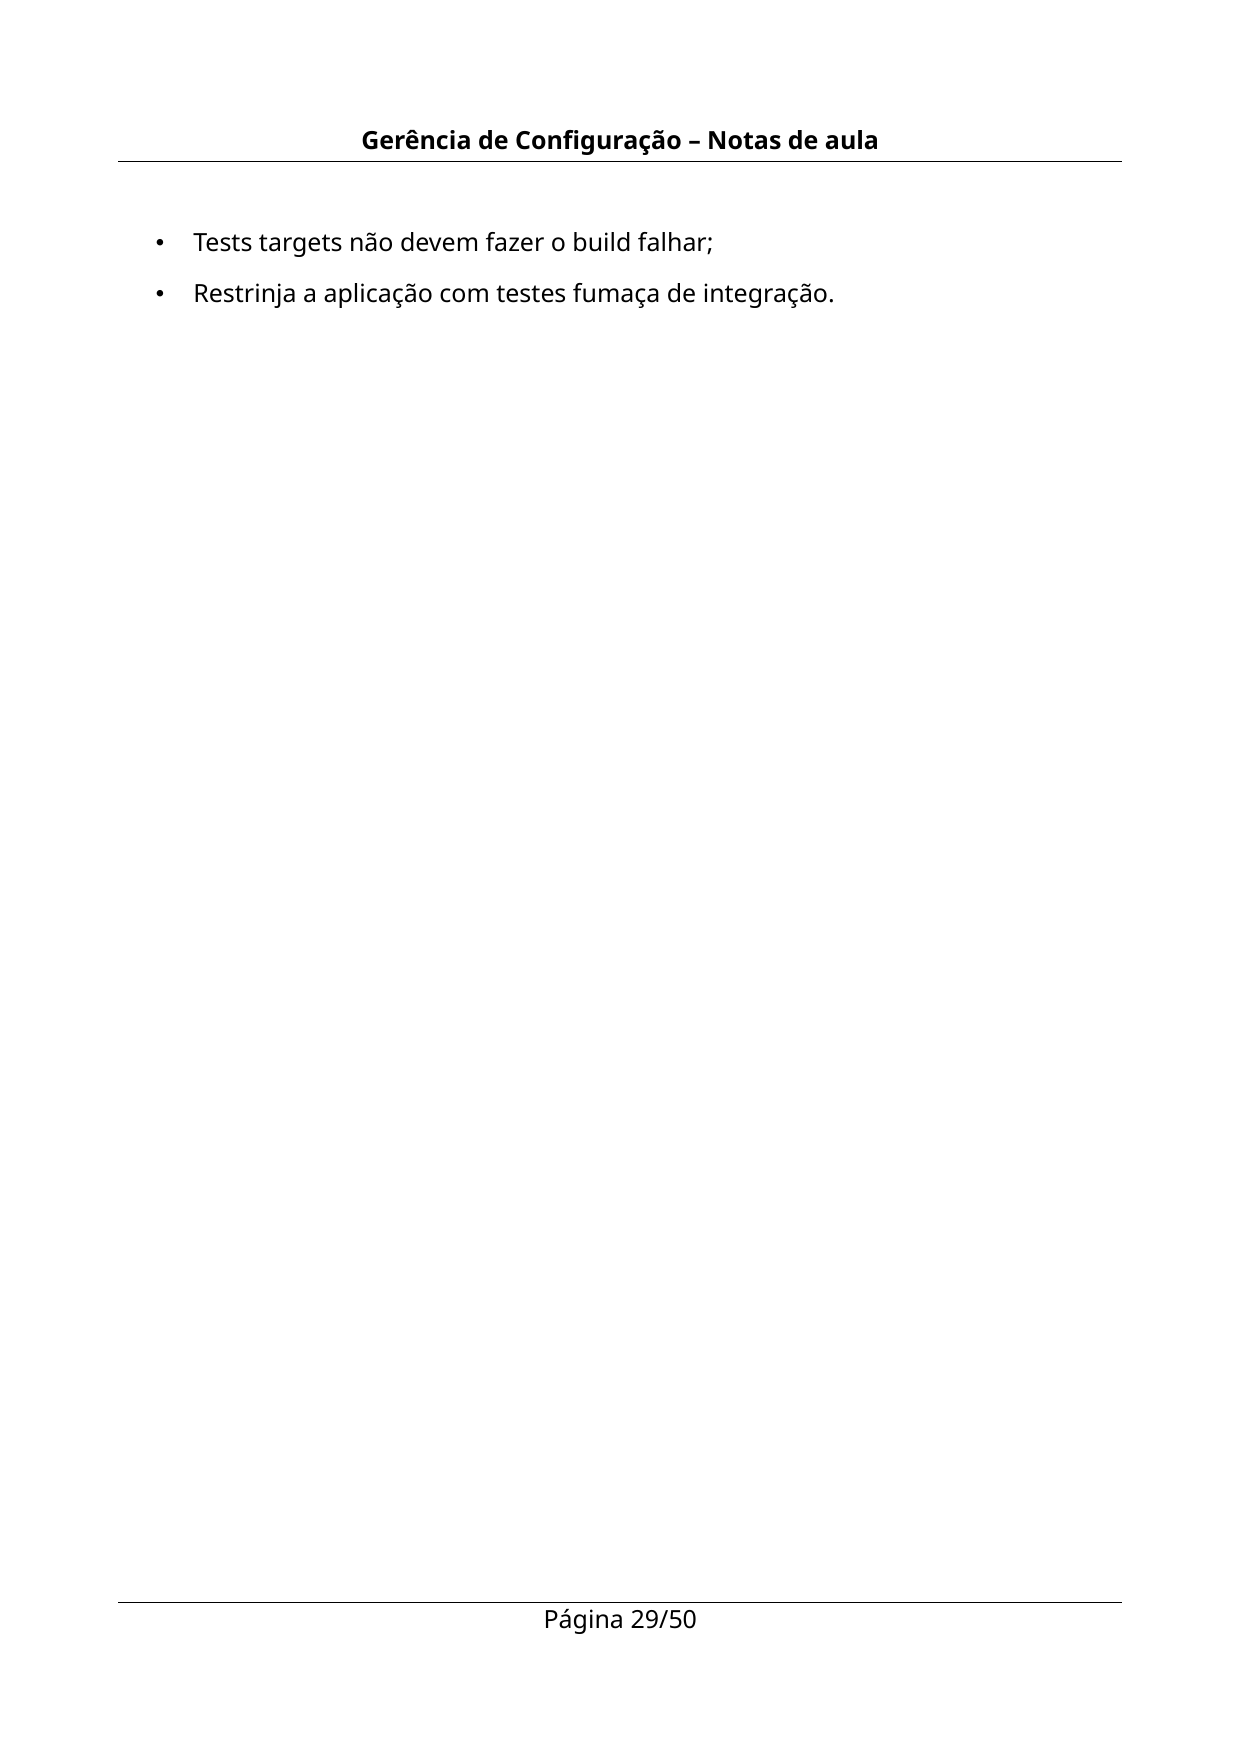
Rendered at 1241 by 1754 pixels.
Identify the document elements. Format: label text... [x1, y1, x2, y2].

list Restrinja a aplicação com testes fumaça de integração. [156, 276, 1122, 310]
list Tests targets não devem fazer o build falhar; [156, 224, 1122, 259]
